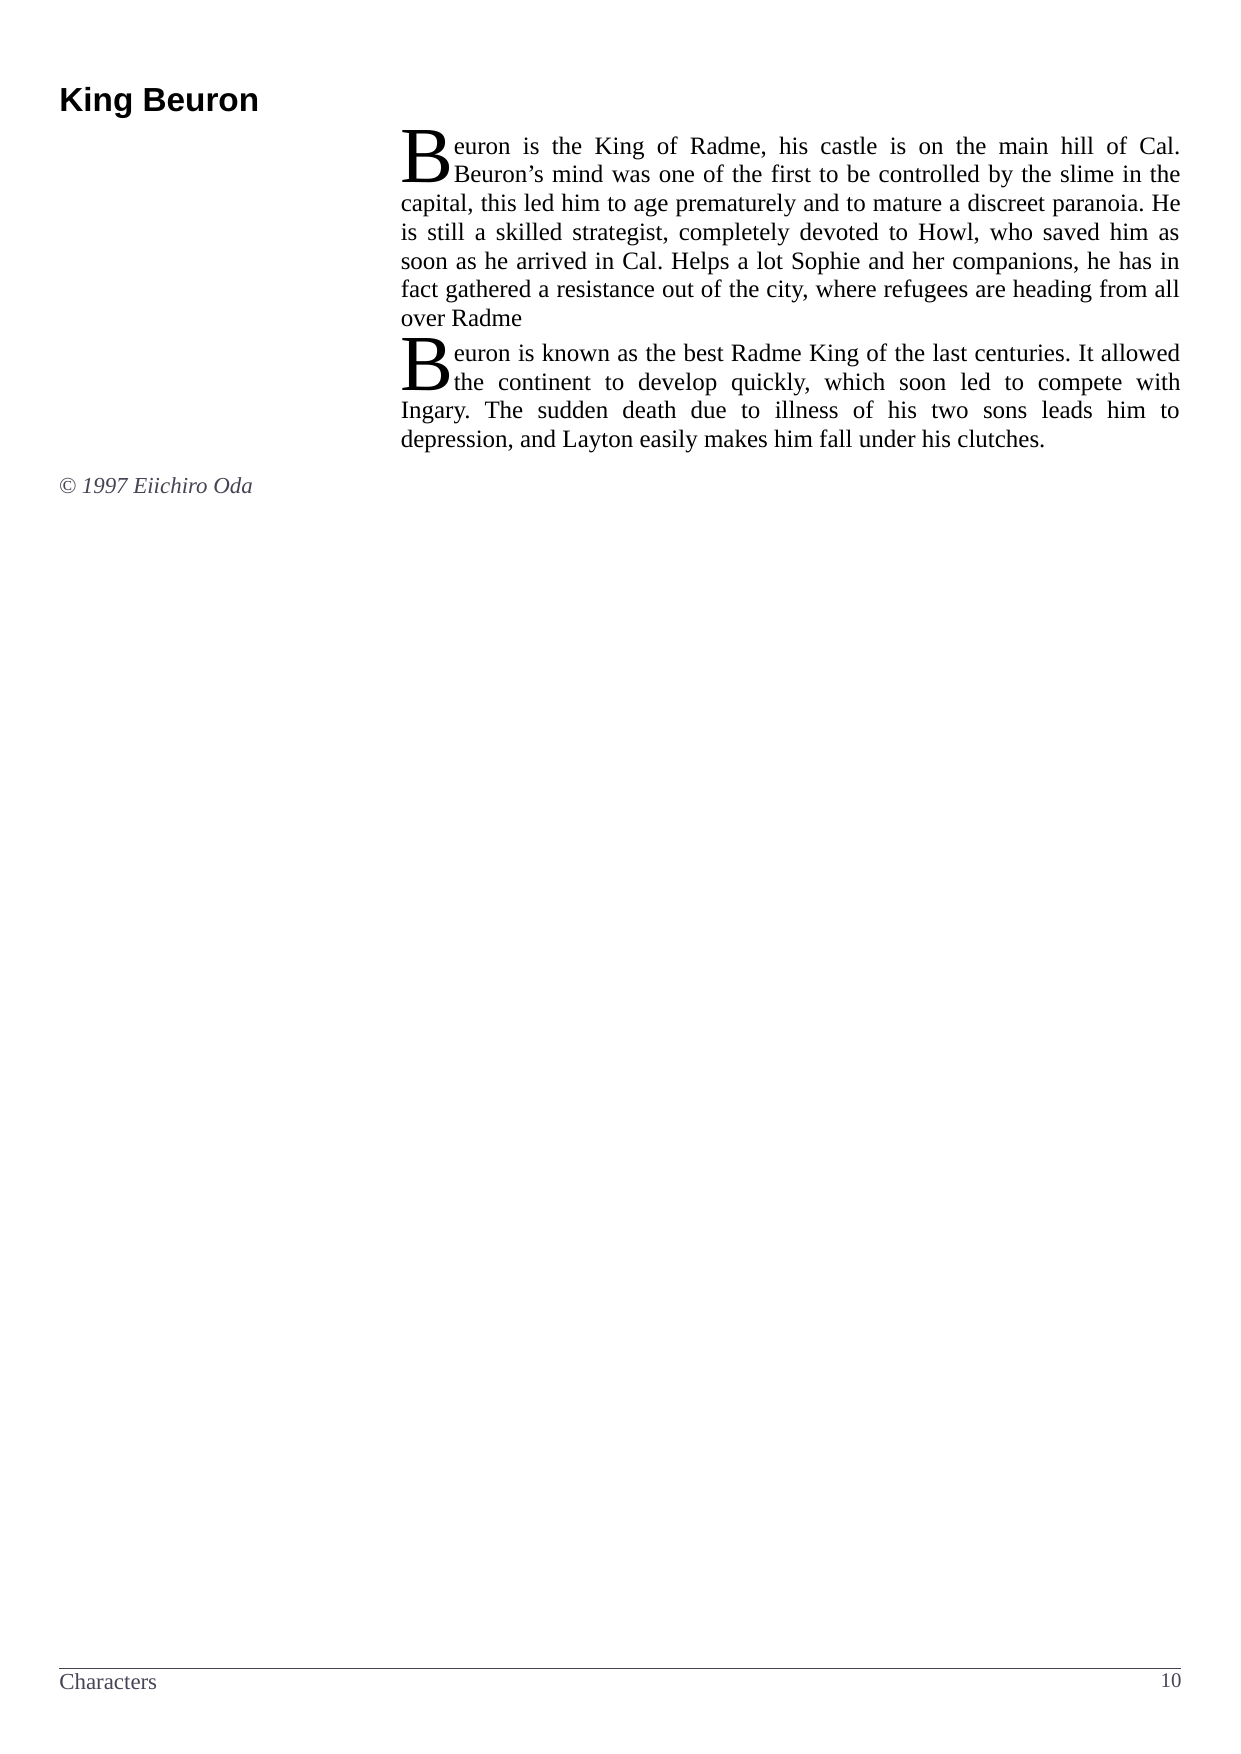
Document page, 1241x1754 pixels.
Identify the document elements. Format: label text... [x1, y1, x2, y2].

subtitle King Beuron [59, 80, 1181, 118]
text © 1997 Eiichiro Oda [58, 142, 401, 498]
text Beuron is known as the best Radme King of the last centuries. It allowed the continent to develop quickly, which soon led to compete with Ingary. The sudden death due to illness of his two sons leads him to depression, and Layton easily makes him fall under his clutches. [401, 338, 1181, 453]
text Beuron is the King of Radme, his castle is on the main hill of Cal. Beuron’s mind was one of the first to be controlled by the slime in the capital, this led him to age prematurely and to mature a discreet paranoia. He is still a skilled strategist, completely devoted to Howl, who saved him as soon as he arrived in Cal. Helps a lot Sophie and her companions, he has in fact gathered a resistance out of the city, where refugees are heading from all over Radme [58, 130, 1181, 332]
